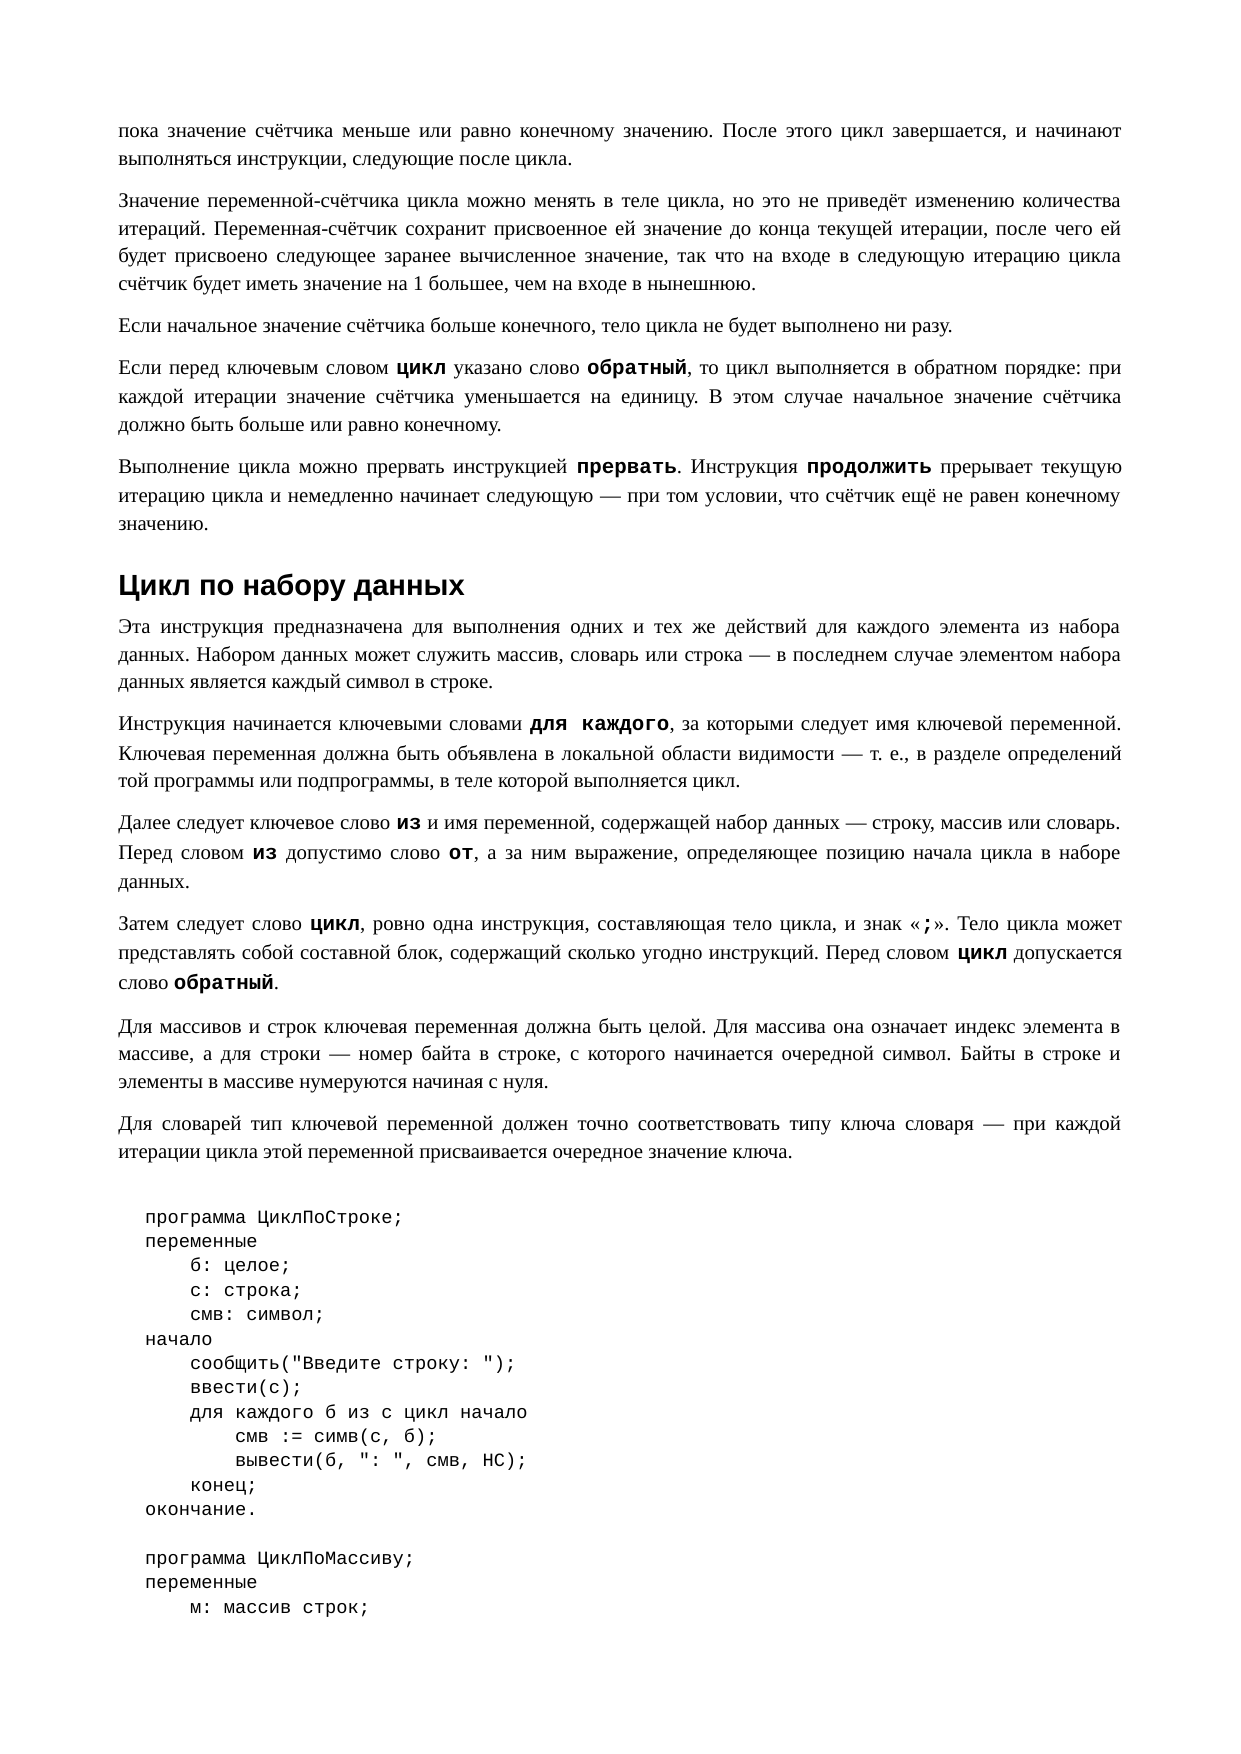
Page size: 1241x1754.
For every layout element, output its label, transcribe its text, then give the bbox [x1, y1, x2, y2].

text пока значение счётчика меньше или равно конечному значению. После этого цикл завершается, и начинают выполняться инструкции, следующие после цикла. [118, 118, 1122, 170]
subtitle Цикл по набору данных [118, 568, 1122, 601]
text Инструкция начинается ключевыми словами для каждого, за которыми следует имя ключевой переменной. Ключевая переменная должна быть объявлена в локальной области видимости — т. е., в разделе определений той программы или подпрограммы, в теле которой выполняется цикл. [118, 711, 1122, 792]
text Для массивов и строк ключевая переменная должна быть целой. Для массива она означает индекс элемента в массиве, а для строки — номер байта в строке, с которого начинается очередной символ. Байты в строке и элементы в массиве нумеруются начиная с нуля. [118, 1014, 1122, 1093]
text Для словарей тип ключевой переменной должен точно соответствовать типу ключа словаря — при каждой итерации цикла этой переменной присваивается очередное значение ключа. [118, 1111, 1122, 1163]
text Затем следует слово цикл, ровно одна инструкция, составляющая тело цикла, и знак «;». Тело цикла может представлять собой составной блок, содержащий сколько угодно инструкций. Перед словом цикл допускается слово обратный. [118, 911, 1122, 995]
text Значение переменной-счётчика цикла можно менять в теле цикла, но это не приведёт изменению количества итераций. Переменная-счётчик сохранит присвоенное ей значение до конца текущей итерации, после чего ей будет присвоено следующее заранее вычисленное значение, так что на входе в следующую итерацию цикла счётчик будет иметь значение на 1 большее, чем на входе в нынешнюю. [118, 188, 1122, 295]
text Если перед ключевым словом цикл указано слово обратный, то цикл выполняется в обратном порядке: при каждой итерации значение счётчика уменьшается на единицу. В этом случае начальное значение счётчика должно быть больше или равно конечному. [118, 355, 1122, 436]
text Выполнение цикла можно прервать инструкцией прервать. Инструкция продолжить прерывает текущую итерацию цикла и немедленно начинает следующую — при том условии, что счётчик ещё не равен конечному значению. [118, 454, 1122, 535]
text программа ЦиклПоСтроке; переменные б: целое; с: строка; смв: символ; начало сообщить("Введите строку: "); ввести(с); для каждого б из с цикл начало смв := симв(с, б); вывести(б, ": ", смв, НС); конец; окончание. [136, 1199, 1104, 1521]
text Далее следует ключевое слово из и имя переменной, содержащей набор данных — строку, массив или словарь. Перед словом из допустимо слово от, а за ним выражение, определяющее позицию начала цикла в наборе данных. [118, 810, 1122, 893]
text Эта инструкция предназначена для выполнения одних и тех же действий для каждого элемента из набора данных. Набором данных может служить массив, словарь или строка — в последнем случае элементом набора данных является каждый символ в строке. [118, 614, 1122, 693]
text Если начальное значение счётчика больше конечного, тело цикла не будет выполнено ни разу. [118, 313, 1122, 337]
text программа ЦиклПоМассиву; переменные м: массив строк; [136, 1540, 1104, 1628]
